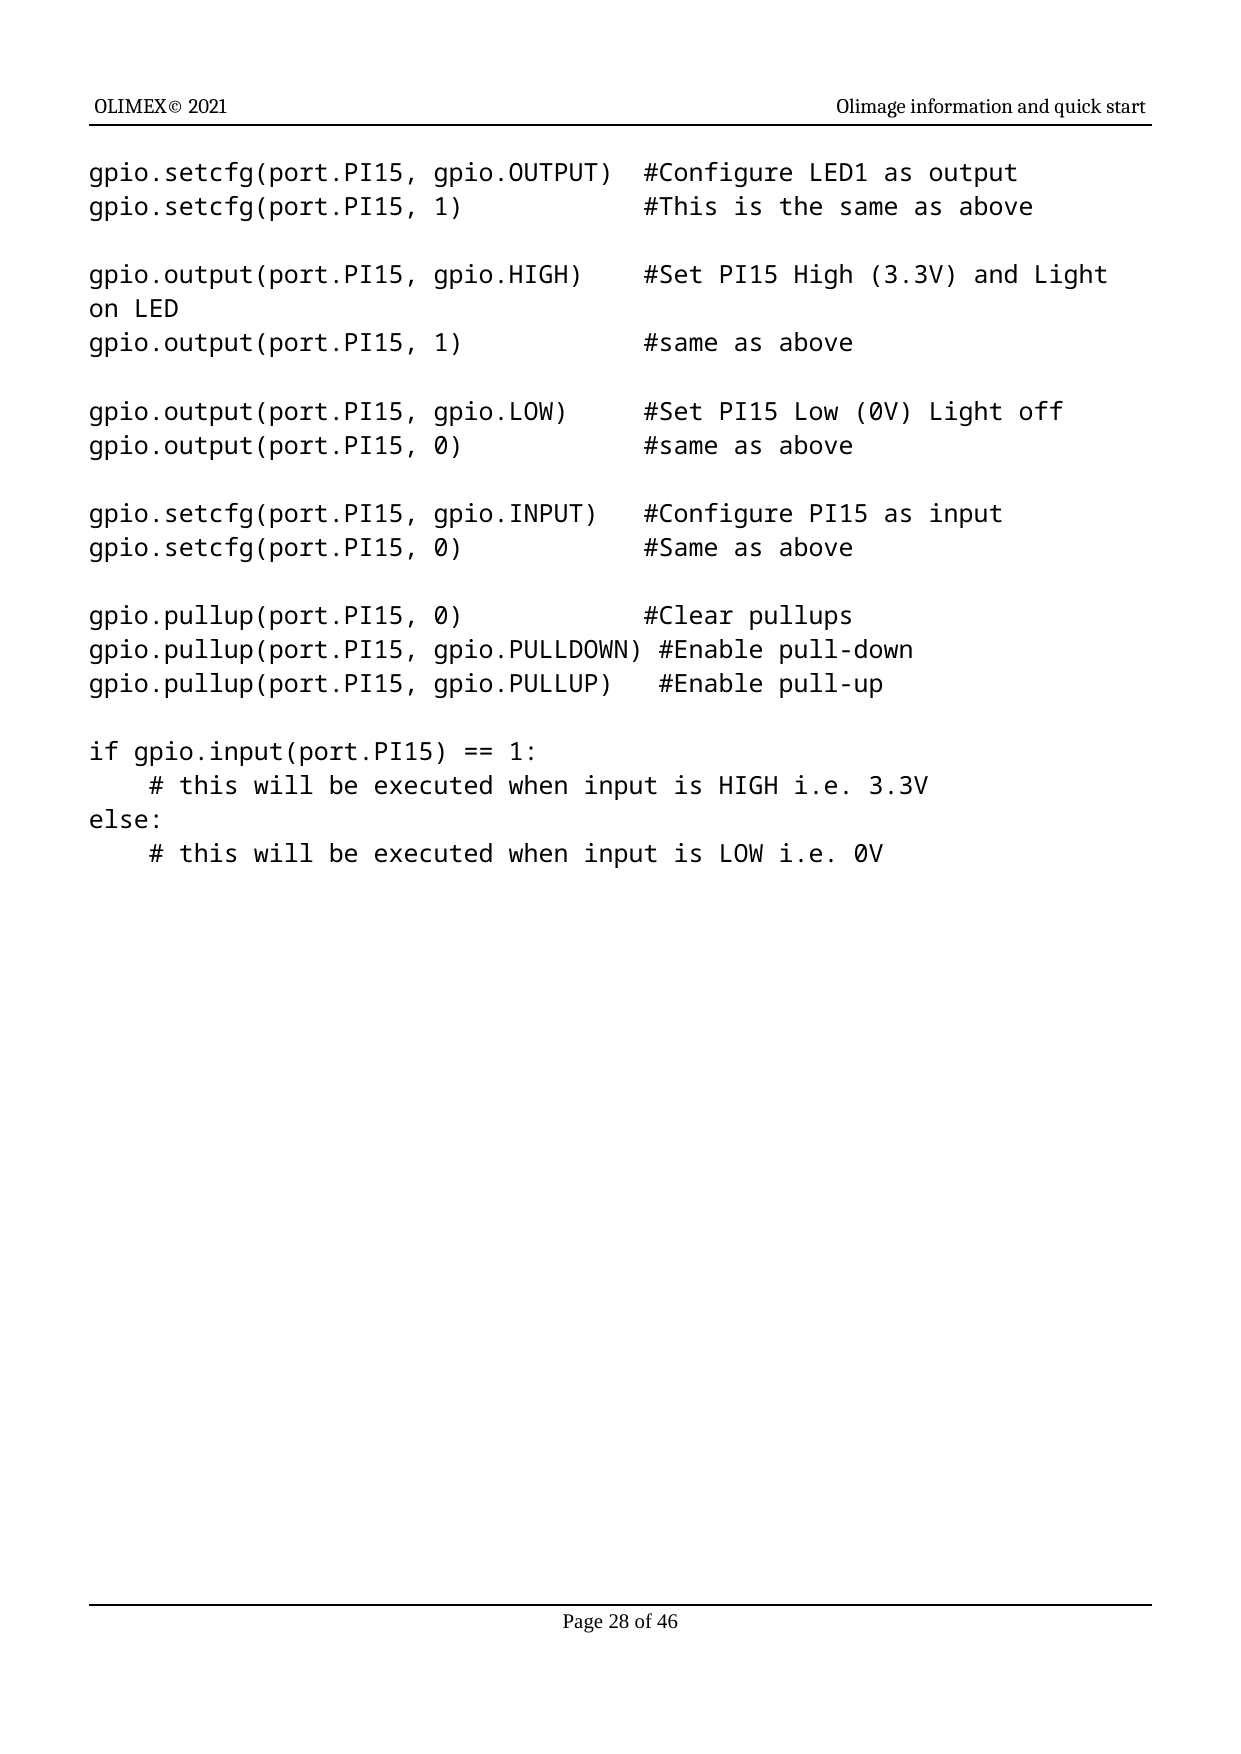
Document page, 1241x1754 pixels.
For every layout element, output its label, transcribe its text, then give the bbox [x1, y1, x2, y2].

text gpio.pullup(port.PI15, gpio.PULLUP) #Enable pull-up [88, 666, 1152, 700]
text gpio.pullup(port.PI15, 0) #Clear pullups [88, 598, 1152, 632]
text gpio.setcfg(port.PI15, 1) #This is the same as above [88, 189, 1152, 223]
text if gpio.input(port.PI15) == 1: [88, 734, 1152, 768]
text gpio.output(port.PI15, gpio.LOW) #Set PI15 Low (0V) Light off [88, 393, 1152, 427]
text # this will be executed when input is LOW i.e. 0V [88, 836, 1152, 870]
text gpio.setcfg(port.PI15, 0) #Same as above [88, 529, 1152, 563]
text gpio.output(port.PI15, gpio.HIGH) #Set PI15 High (3.3V) and Light on LED [88, 257, 1152, 325]
text gpio.pullup(port.PI15, gpio.PULLDOWN) #Enable pull-down [88, 632, 1152, 666]
text gpio.setcfg(port.PI15, gpio.OUTPUT) #Configure LED1 as output [88, 155, 1152, 189]
text else: [88, 802, 1152, 836]
text gpio.output(port.PI15, 1) #same as above [88, 325, 1152, 359]
text # this will be executed when input is HIGH i.e. 3.3V [88, 768, 1152, 802]
text gpio.setcfg(port.PI15, gpio.INPUT) #Configure PI15 as input [88, 495, 1152, 529]
text gpio.output(port.PI15, 0) #same as above [88, 427, 1152, 461]
